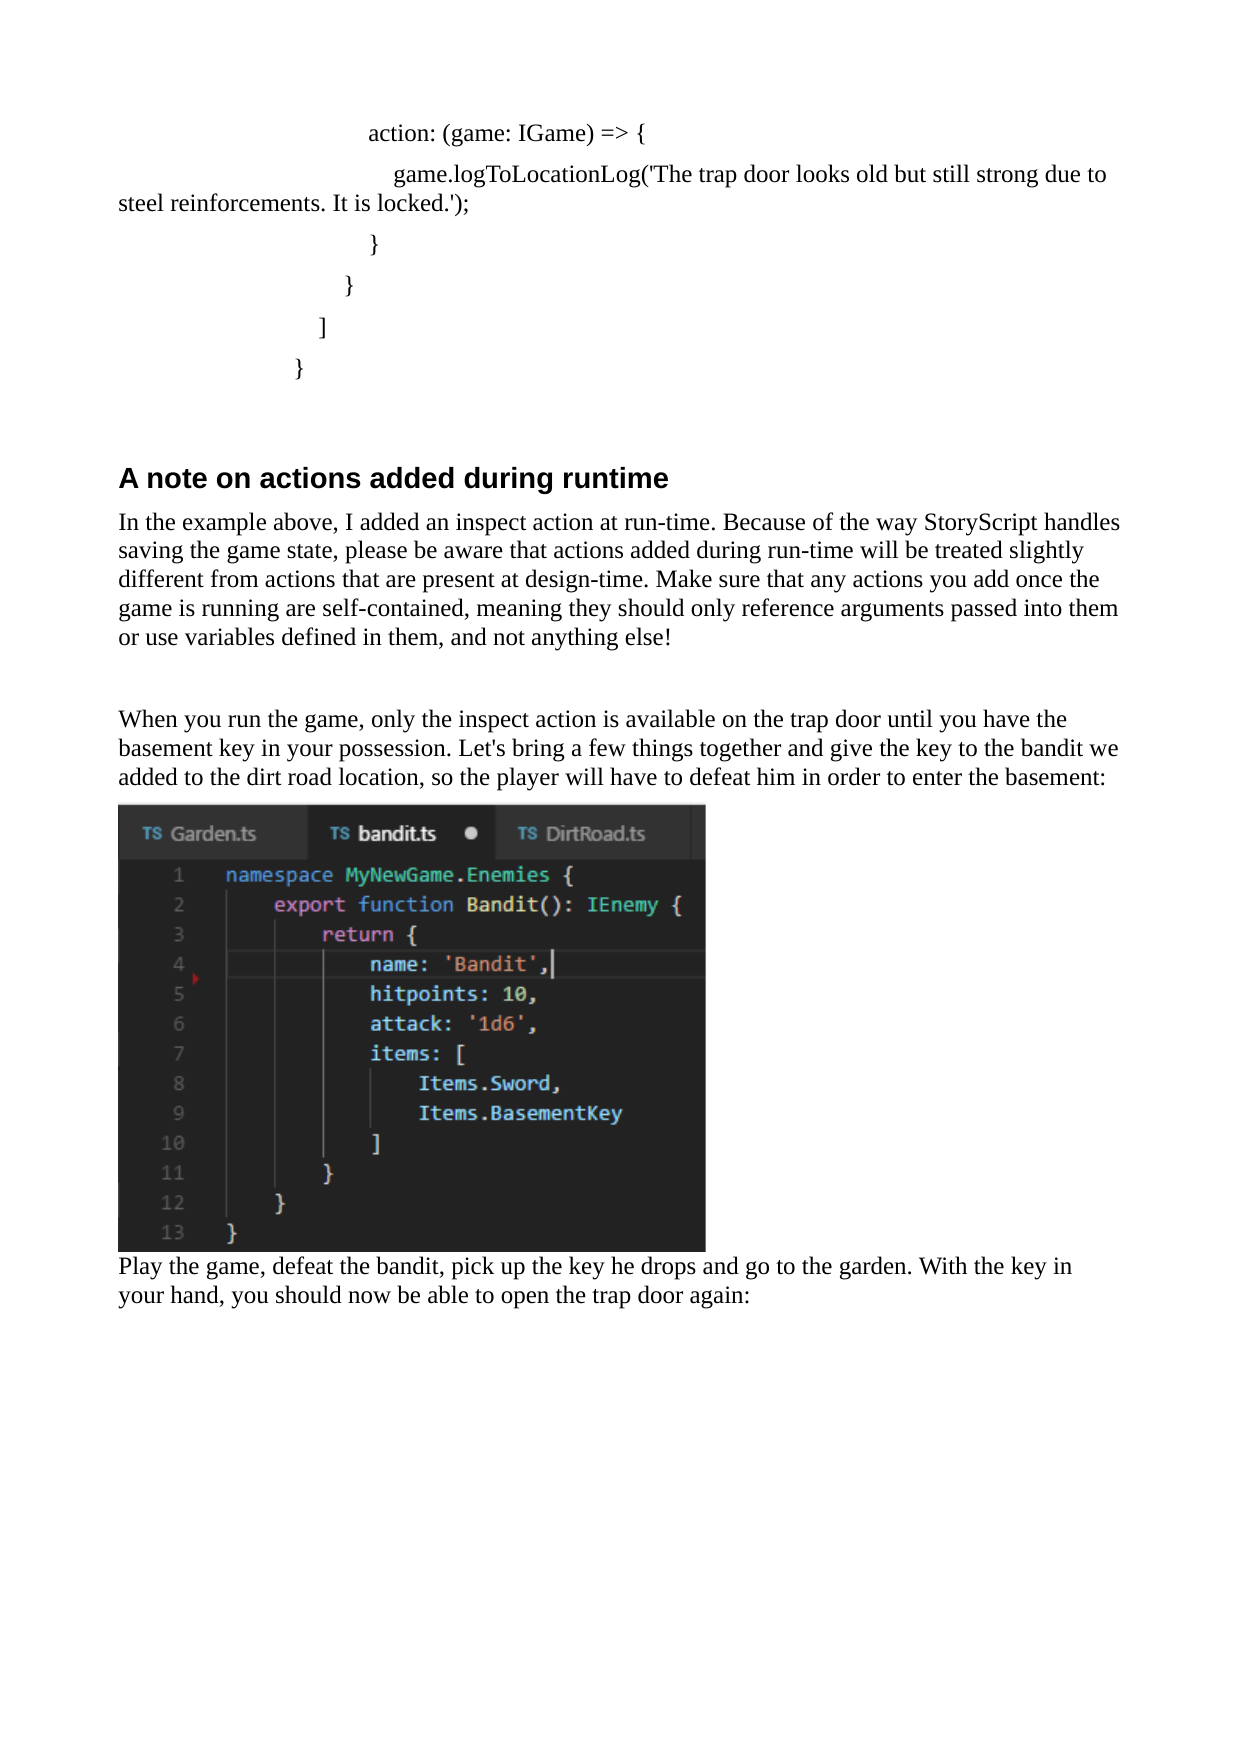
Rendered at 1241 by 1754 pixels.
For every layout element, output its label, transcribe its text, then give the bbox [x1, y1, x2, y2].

text When you run the game, only the inspect action is available on the trap door until you have the basement key in your possession. Let's bring a few things together and give the key to the bandit we added to the dirt road location, so the player will have to defeat him in order to enter the basement: [118, 704, 1122, 790]
text action: (game: IGame) => { [118, 118, 1122, 147]
text In the example above, I added an inspect action at run-time. Because of the way StoryScript handles saving the game state, please be aware that actions added during run-time will be treated slightly different from actions that are present at design-time. Make sure that any actions you add once the game is running are self-contained, meaning they should only reference arguments passed into them or use variables defined in them, and not anything else! [118, 507, 1122, 650]
text } [118, 271, 1122, 299]
text game.logToLocationLog('The trap door looks old but still strong due to steel reinforcements. It is locked.'); [118, 159, 1122, 217]
picture [118, 802, 706, 1252]
text ] [118, 312, 1122, 341]
subtitle A note on actions added during runtime [118, 461, 1122, 494]
text } [118, 353, 1122, 382]
text } [118, 229, 1122, 258]
text Play the game, defeat the bandit, pick up the key he drops and go to the garden. With the key in your hand, you should now be able to open the trap door again: [118, 1144, 1122, 1309]
